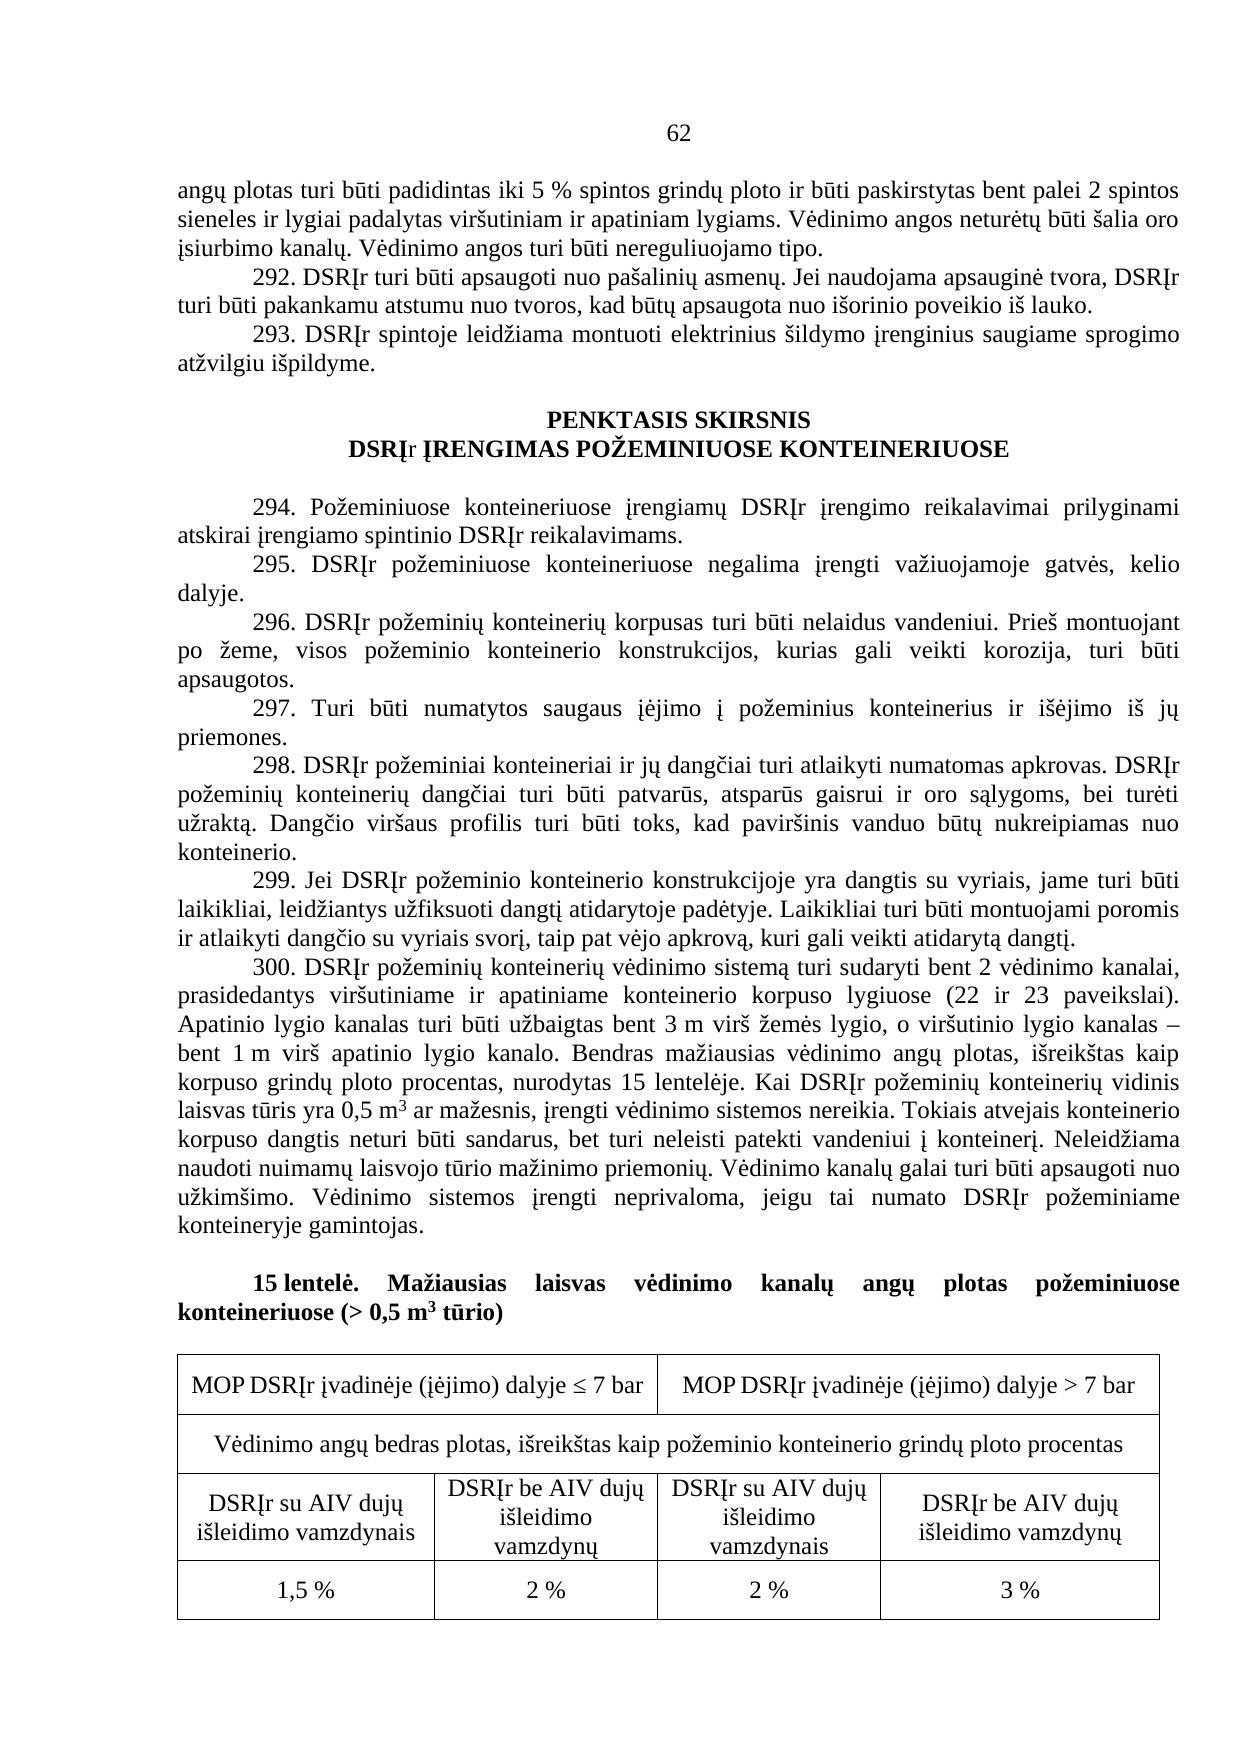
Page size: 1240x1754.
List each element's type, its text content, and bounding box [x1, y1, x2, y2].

text 300. DSRĮr požeminių konteinerių vėdinimo sistemą turi sudaryti bent 2 vėdinimo kanalai, prasidedantys viršutiniame ir apatiniame konteinerio korpuso lygiuose (22 ir 23 paveikslai). Apatinio lygio kanalas turi būti užbaigtas bent 3 m virš žemės lygio, o viršutinio lygio kanalas – bent 1 m virš apatinio lygio kanalo. Bendras mažiausias vėdinimo angų plotas, išreikštas kaip korpuso grindų ploto procentas, nurodytas 15 lentelėje. Kai DSRĮr požeminių konteinerių vidinis laisvas tūris yra 0,5 m3 ar mažesnis, įrengti vėdinimo sistemos nereikia. Tokiais atvejais konteinerio korpuso dangtis neturi būti sandarus, bet turi neleisti patekti vandeniui į konteinerį. Neleidžiama naudoti nuimamų laisvojo tūrio mažinimo priemonių. Vėdinimo kanalų galai turi būti apsaugoti nuo užkimšimo. Vėdinimo sistemos įrengti neprivaloma, jeigu tai numato DSRĮr požeminiame konteineryje gamintojas. [177, 952, 1181, 1239]
table_cell DSRĮr be AIV dujų išleidimo vamzdynų [881, 1474, 1159, 1560]
table_cell DSRĮr su AIV dujų išleidimo vamzdynais [178, 1474, 434, 1560]
text PENKTASIS SKIRSNIS [177, 406, 1181, 434]
table_header MOP DSRĮr įvadinėje (įėjimo) dalyje ≤ 7 bar [178, 1355, 657, 1413]
table_cell 2 % [658, 1561, 880, 1619]
text 295. DSRĮr požeminiuose konteineriuose negalima įrengti važiuojamoje gatvės, kelio dalyje. [177, 549, 1181, 607]
text 299. Jei DSRĮr požeminio konteinerio konstrukcijoje yra dangtis su vyriais, jame turi būti laikikliai, leidžiantys užfiksuoti dangtį atidarytoje padėtyje. Laikikliai turi būti montuojami poromis ir atlaikyti dangčio su vyriais svorį, taip pat vėjo apkrovą, kuri gali veikti atidarytą dangtį. [177, 866, 1181, 952]
text DSRĮr ĮRENGIMAS požeminiuose konteineriuose [177, 434, 1181, 463]
text 293. DSRĮr spintoje leidžiama montuoti elektrinius šildymo įrenginius saugiame sprogimo atžvilgiu išpildyme. [177, 319, 1181, 377]
table_cell DSRĮr be AIV dujų išleidimo vamzdynų [435, 1474, 657, 1560]
table_cell 1,5 % [178, 1561, 434, 1619]
table_cell 2 % [435, 1561, 657, 1619]
text 298. DSRĮr požeminiai konteineriai ir jų dangčiai turi atlaikyti numatomas apkrovas. DSRĮr požeminių konteinerių dangčiai turi būti patvarūs, atsparūs gaisrui ir oro sąlygoms, bei turėti užraktą. Dangčio viršaus profilis turi būti toks, kad paviršinis vanduo būtų nukreipiamas nuo konteinerio. [177, 751, 1181, 866]
table_cell Vėdinimo angų bedras plotas, išreikštas kaip požeminio konteinerio grindų ploto procentas [178, 1415, 1159, 1472]
text 294. Požeminiuose konteineriuose įrengiamų DSRĮr įrengimo reikalavimai prilyginami atskirai įrengiamo spintinio DSRĮr reikalavimams. [177, 492, 1181, 549]
text 15 lentelė. Mažiausias laisvas vėdinimo kanalų angų plotas požeminiuose konteineriuose (> 0,5 m3 tūrio) [177, 1268, 1181, 1326]
text 292. DSRĮr turi būti apsaugoti nuo pašalinių asmenų. Jei naudojama apsauginė tvora, DSRĮr turi būti pakankamu atstumu nuo tvoros, kad būtų apsaugota nuo išorinio poveikio iš lauko. [177, 262, 1181, 319]
table_header MOP DSRĮr įvadinėje (įėjimo) dalyje > 7 bar [658, 1355, 1159, 1413]
table_cell 3 % [881, 1561, 1159, 1619]
text 296. DSRĮr požeminių konteinerių korpusas turi būti nelaidus vandeniui. Prieš montuojant po žeme, visos požeminio konteinerio konstrukcijos, kurias gali veikti korozija, turi būti apsaugotos. [177, 607, 1181, 693]
table_cell DSRĮr su AIV dujų išleidimo vamzdynais [658, 1474, 880, 1560]
text 297. Turi būti numatytos saugaus įėjimo į požeminius konteinerius ir išėjimo iš jų priemones. [177, 693, 1181, 751]
text angų plotas turi būti padidintas iki 5 % spintos grindų ploto ir būti paskirstytas bent palei 2 spintos sieneles ir lygiai padalytas viršutiniam ir apatiniam lygiams. Vėdinimo angos neturėtų būti šalia oro įsiurbimo kanalų. Vėdinimo angos turi būti nereguliuojamo tipo. [177, 176, 1181, 262]
